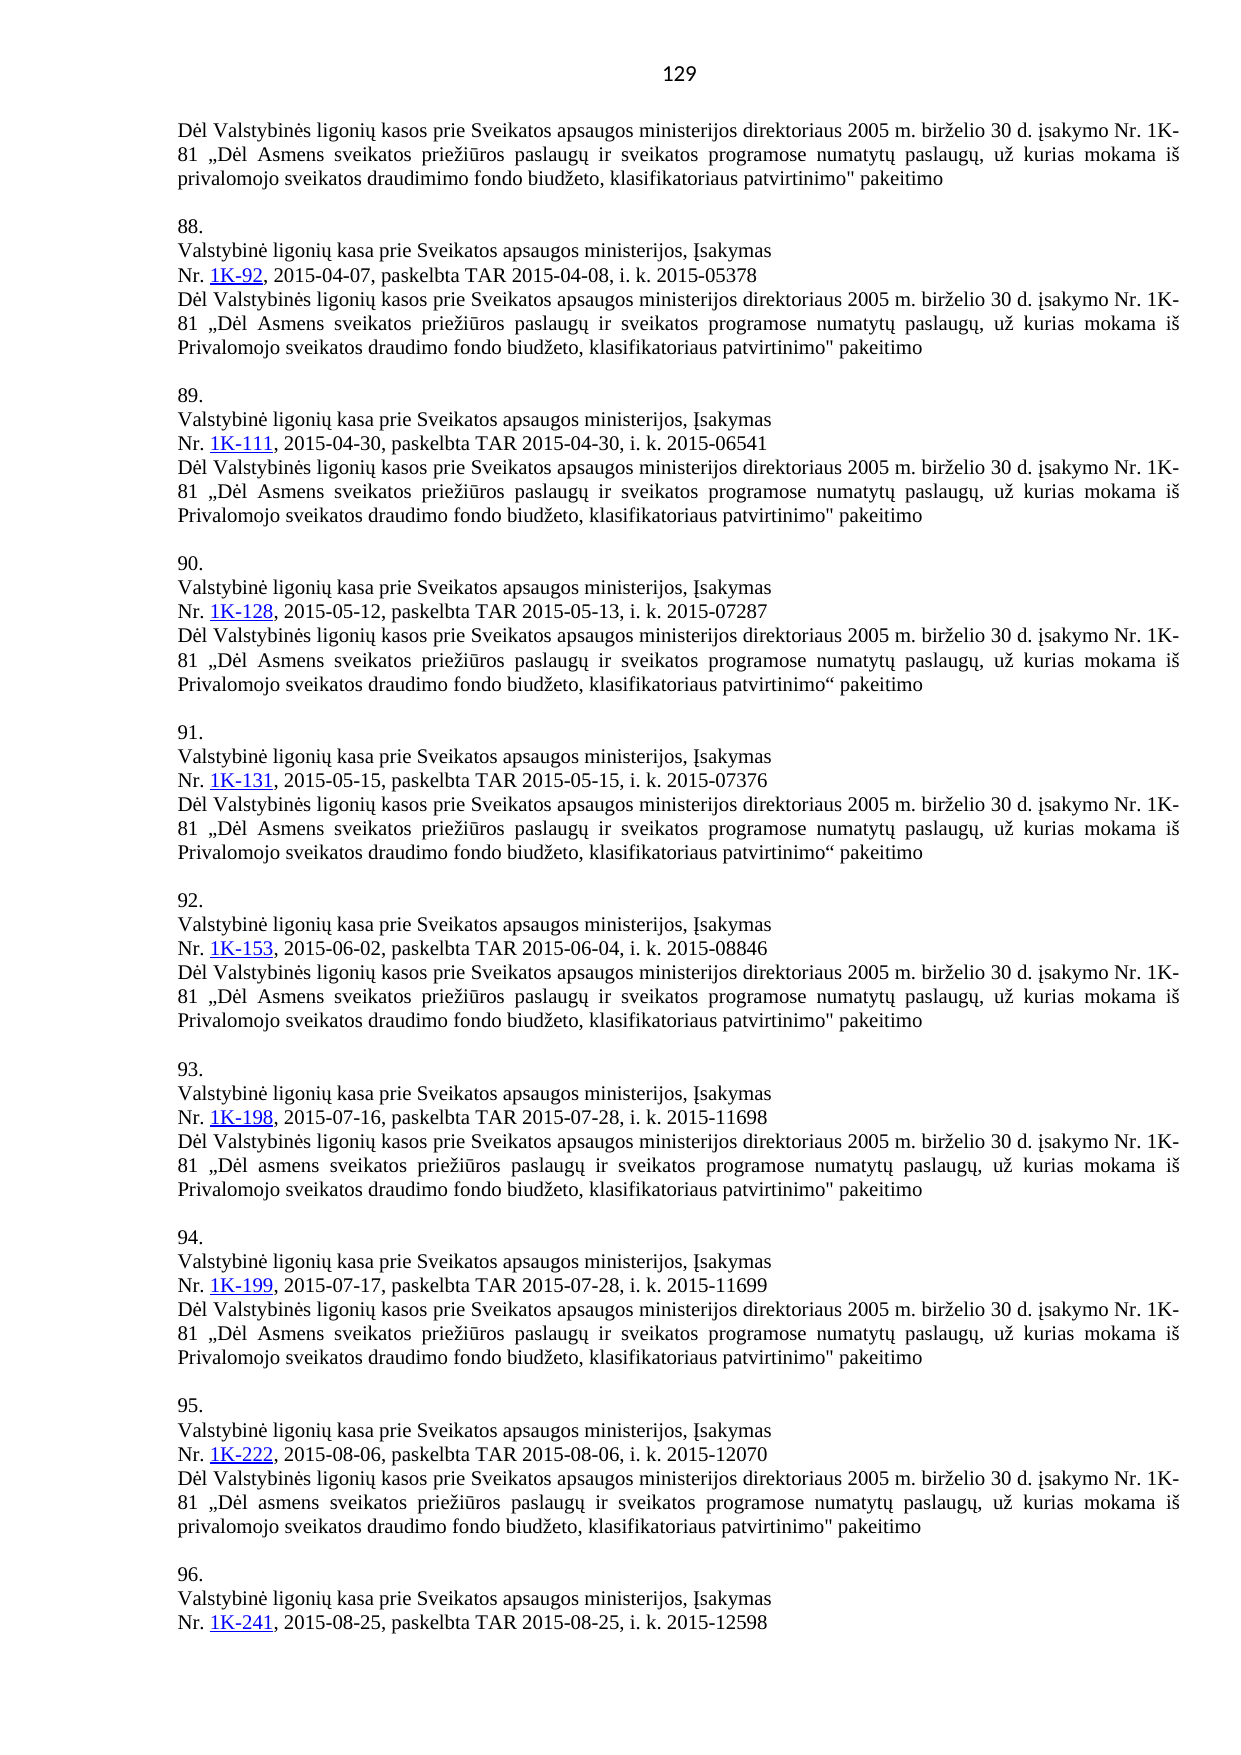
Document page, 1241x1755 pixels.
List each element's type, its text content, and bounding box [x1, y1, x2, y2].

text 88. [177, 214, 1181, 238]
text Nr. 1K-222, 2015-08-06, paskelbta TAR 2015-08-06, i. k. 2015-12070 [177, 1442, 1181, 1466]
text Nr. 1K-241, 2015-08-25, paskelbta TAR 2015-08-25, i. k. 2015-12598 [177, 1610, 1181, 1634]
text Valstybinė ligonių kasa prie Sveikatos apsaugos ministerijos, Įsakymas [177, 912, 1181, 936]
text Valstybinė ligonių kasa prie Sveikatos apsaugos ministerijos, Įsakymas [177, 1417, 1181, 1442]
text Dėl Valstybinės ligonių kasos prie Sveikatos apsaugos ministerijos direktoriaus 2005 m. birželio 30 d. įsakymo Nr. 1K-81 „Dėl Asmens sveikatos priežiūros paslaugų ir sveikatos programose numatytų paslaugų, už kurias mokama iš Privalomojo sveikatos draudimo fondo biudžeto, klasifikatoriaus patvirtinimo" pakeitimo [177, 1297, 1181, 1369]
text 92. [177, 888, 1181, 912]
text 94. [177, 1225, 1181, 1249]
text Nr. 1K-128, 2015-05-12, paskelbta TAR 2015-05-13, i. k. 2015-07287 [177, 599, 1181, 623]
text Dėl Valstybinės ligonių kasos prie Sveikatos apsaugos ministerijos direktoriaus 2005 m. birželio 30 d. įsakymo Nr. 1K-81 „Dėl asmens sveikatos priežiūros paslaugų ir sveikatos programose numatytų paslaugų, už kurias mokama iš privalomojo sveikatos draudimo fondo biudžeto, klasifikatoriaus patvirtinimo" pakeitimo [177, 1466, 1181, 1538]
text 89. [177, 383, 1181, 407]
text Dėl Valstybinės ligonių kasos prie Sveikatos apsaugos ministerijos direktoriaus 2005 m. birželio 30 d. įsakymo Nr. 1K-81 „Dėl Asmens sveikatos priežiūros paslaugų ir sveikatos programose numatytų paslaugų, už kurias mokama iš privalomojo sveikatos draudimimo fondo biudžeto, klasifikatoriaus patvirtinimo" pakeitimo [177, 118, 1181, 190]
text Nr. 1K-92, 2015-04-07, paskelbta TAR 2015-04-08, i. k. 2015-05378 [177, 262, 1181, 287]
text Dėl Valstybinės ligonių kasos prie Sveikatos apsaugos ministerijos direktoriaus 2005 m. birželio 30 d. įsakymo Nr. 1K-81 „Dėl Asmens sveikatos priežiūros paslaugų ir sveikatos programose numatytų paslaugų, už kurias mokama iš Privalomojo sveikatos draudimo fondo biudžeto, klasifikatoriaus patvirtinimo" pakeitimo [177, 960, 1181, 1032]
text Valstybinė ligonių kasa prie Sveikatos apsaugos ministerijos, Įsakymas [177, 1586, 1181, 1610]
text 90. [177, 551, 1181, 575]
text 93. [177, 1057, 1181, 1081]
text Dėl Valstybinės ligonių kasos prie Sveikatos apsaugos ministerijos direktoriaus 2005 m. birželio 30 d. įsakymo Nr. 1K-81 „Dėl Asmens sveikatos priežiūros paslaugų ir sveikatos programose numatytų paslaugų, už kurias mokama iš Privalomojo sveikatos draudimo fondo biudžeto, klasifikatoriaus patvirtinimo“ pakeitimo [177, 792, 1181, 864]
text Dėl Valstybinės ligonių kasos prie Sveikatos apsaugos ministerijos direktoriaus 2005 m. birželio 30 d. įsakymo Nr. 1K-81 „Dėl Asmens sveikatos priežiūros paslaugų ir sveikatos programose numatytų paslaugų, už kurias mokama iš Privalomojo sveikatos draudimo fondo biudžeto, klasifikatoriaus patvirtinimo“ pakeitimo [177, 623, 1181, 696]
text 95. [177, 1393, 1181, 1417]
text Valstybinė ligonių kasa prie Sveikatos apsaugos ministerijos, Įsakymas [177, 575, 1181, 599]
text Valstybinė ligonių kasa prie Sveikatos apsaugos ministerijos, Įsakymas [177, 1249, 1181, 1273]
text 91. [177, 720, 1181, 744]
text Nr. 1K-199, 2015-07-17, paskelbta TAR 2015-07-28, i. k. 2015-11699 [177, 1273, 1181, 1297]
text Valstybinė ligonių kasa prie Sveikatos apsaugos ministerijos, Įsakymas [177, 1081, 1181, 1105]
text Valstybinė ligonių kasa prie Sveikatos apsaugos ministerijos, Įsakymas [177, 744, 1181, 768]
text Dėl Valstybinės ligonių kasos prie Sveikatos apsaugos ministerijos direktoriaus 2005 m. birželio 30 d. įsakymo Nr. 1K-81 „Dėl Asmens sveikatos priežiūros paslaugų ir sveikatos programose numatytų paslaugų, už kurias mokama iš Privalomojo sveikatos draudimo fondo biudžeto, klasifikatoriaus patvirtinimo" pakeitimo [177, 455, 1181, 527]
text Dėl Valstybinės ligonių kasos prie Sveikatos apsaugos ministerijos direktoriaus 2005 m. birželio 30 d. įsakymo Nr. 1K-81 „Dėl Asmens sveikatos priežiūros paslaugų ir sveikatos programose numatytų paslaugų, už kurias mokama iš Privalomojo sveikatos draudimo fondo biudžeto, klasifikatoriaus patvirtinimo" pakeitimo [177, 287, 1181, 359]
text Nr. 1K-111, 2015-04-30, paskelbta TAR 2015-04-30, i. k. 2015-06541 [177, 431, 1181, 455]
text Valstybinė ligonių kasa prie Sveikatos apsaugos ministerijos, Įsakymas [177, 407, 1181, 431]
text 96. [177, 1562, 1181, 1586]
text Nr. 1K-198, 2015-07-16, paskelbta TAR 2015-07-28, i. k. 2015-11698 [177, 1105, 1181, 1129]
text Valstybinė ligonių kasa prie Sveikatos apsaugos ministerijos, Įsakymas [177, 238, 1181, 262]
text Nr. 1K-131, 2015-05-15, paskelbta TAR 2015-05-15, i. k. 2015-07376 [177, 768, 1181, 792]
text Dėl Valstybinės ligonių kasos prie Sveikatos apsaugos ministerijos direktoriaus 2005 m. birželio 30 d. įsakymo Nr. 1K-81 „Dėl asmens sveikatos priežiūros paslaugų ir sveikatos programose numatytų paslaugų, už kurias mokama iš Privalomojo sveikatos draudimo fondo biudžeto, klasifikatoriaus patvirtinimo" pakeitimo [177, 1129, 1181, 1201]
text Nr. 1K-153, 2015-06-02, paskelbta TAR 2015-06-04, i. k. 2015-08846 [177, 936, 1181, 960]
